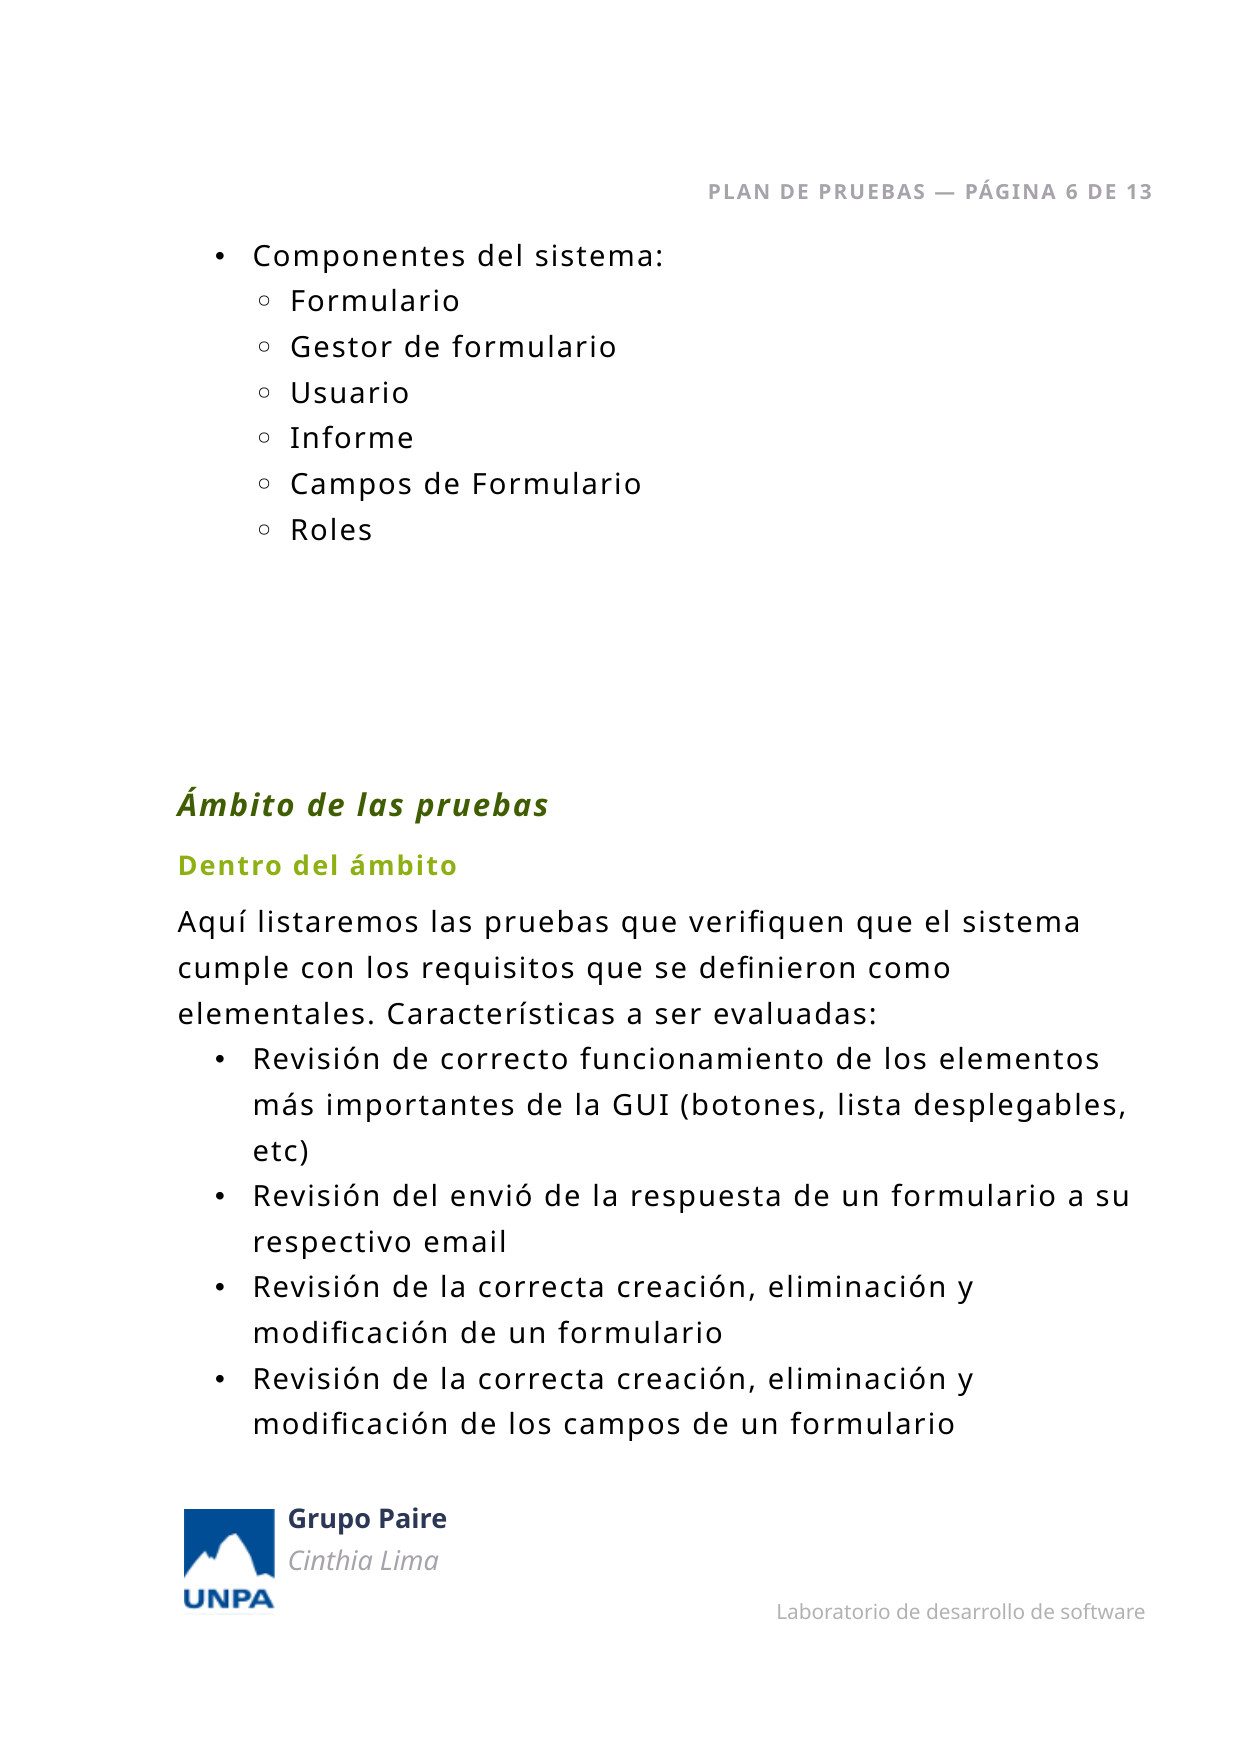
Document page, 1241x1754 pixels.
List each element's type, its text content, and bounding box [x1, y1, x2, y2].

list Gestor de formulario [252, 326, 1152, 366]
list Revisión del envió de la respuesta de un formulario a su respectivo email [215, 1176, 1152, 1261]
picture [184, 1509, 275, 1615]
list Formulario [252, 281, 1152, 320]
list Campos de Formulario [252, 463, 1152, 503]
list Revisión de correcto funcionamiento de los elementos más importantes de la GUI (botones, lista desplegables, etc) [215, 1039, 1152, 1169]
list Informe [252, 418, 1152, 457]
text Dentro del ámbito [177, 846, 1152, 883]
list Usuario [252, 372, 1152, 412]
list Roles [252, 509, 1152, 548]
list Componentes del sistema: [215, 235, 1152, 275]
list Revisión de la correcta creación, eliminación y modificación de un formulario [215, 1267, 1152, 1352]
text Ámbito de las pruebas [177, 783, 1152, 825]
text Aquí listaremos las pruebas que verifiquen que el sistema cumple con los requisitos que se definieron como elementales. Características a ser evaluadas: [177, 902, 1152, 1033]
list Revisión de la correcta creación, eliminación y modificación de los campos de un formulario [215, 1358, 1152, 1443]
